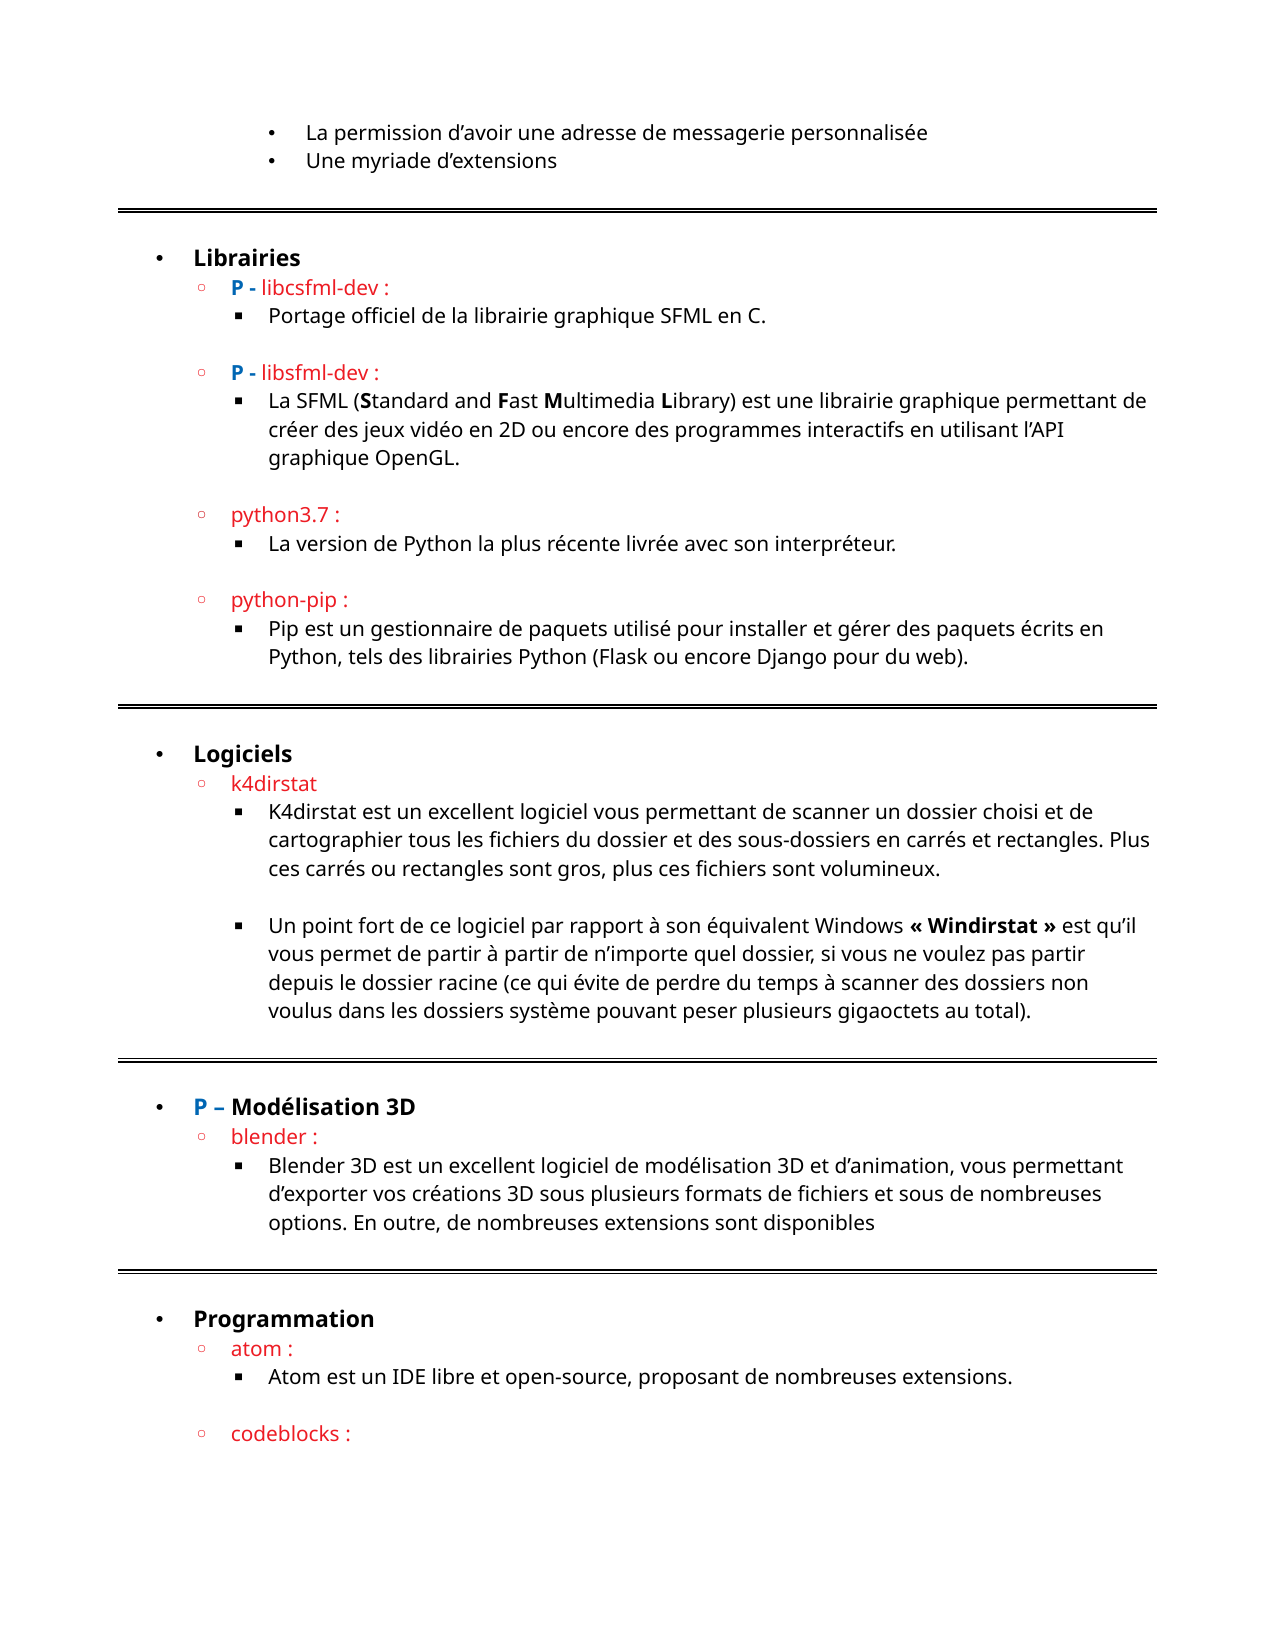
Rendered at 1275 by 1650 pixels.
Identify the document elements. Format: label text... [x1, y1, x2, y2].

list Pip est un gestionnaire de paquets utilisé pour installer et gérer des paquets écrits en Python, tels des librairies Python (Flask ou encore Django pour du web). [231, 614, 1157, 671]
list Programmation [156, 1303, 1157, 1334]
list Un point fort de ce logiciel par rapport à son équivalent Windows « Windirstat » est qu’il vous permet de partir à partir de n’importe quel dossier, si vous ne voulez pas partir depuis le dossier racine (ce qui évite de perdre du temps à scanner des dossiers non voulus dans les dossiers système pouvant peser plusieurs gigaoctets au total). [231, 911, 1157, 1025]
list La SFML (Standard and Fast Multimedia Library) est une librairie graphique permettant de créer des jeux vidéo en 2D ou encore des programmes interactifs en utilisant l’API graphique OpenGL. [231, 387, 1157, 472]
list Une myriade d’extensions [268, 147, 1157, 175]
list Librairies [156, 242, 1157, 273]
list K4dirstat est un excellent logiciel vous permettant de scanner un dossier choisi et de cartographier tous les fichiers du dossier et des sous-dossiers en carrés et rectangles. Plus ces carrés ou rectangles sont gros, plus ces fichiers sont volumineux. [231, 797, 1157, 882]
list Portage officiel de la librairie graphique SFML en C. [231, 301, 1157, 330]
list python-pip : [193, 586, 1157, 614]
list atom : [193, 1334, 1157, 1362]
list codeblocks : [193, 1419, 1157, 1448]
list P - libsfml-dev : [193, 358, 1157, 387]
list Logiciels [156, 737, 1157, 769]
list La permission d’avoir une adresse de messagerie personnalisée [268, 118, 1157, 147]
list La version de Python la plus récente livrée avec son interpréteur. [231, 529, 1157, 557]
list Atom est un IDE libre et open-source, proposant de nombreuses extensions. [231, 1362, 1157, 1391]
list k4dirstat [193, 769, 1157, 797]
list blender : [193, 1122, 1157, 1151]
list python3.7 : [193, 500, 1157, 529]
list Blender 3D est un excellent logiciel de modélisation 3D et d’animation, vous permettant d’exporter vos créations 3D sous plusieurs formats de fichiers et sous de nombreuses options. En outre, de nombreuses extensions sont disponibles [231, 1151, 1157, 1236]
list P – Modélisation 3D [156, 1091, 1157, 1122]
list P - libcsfml-dev : [193, 273, 1157, 301]
